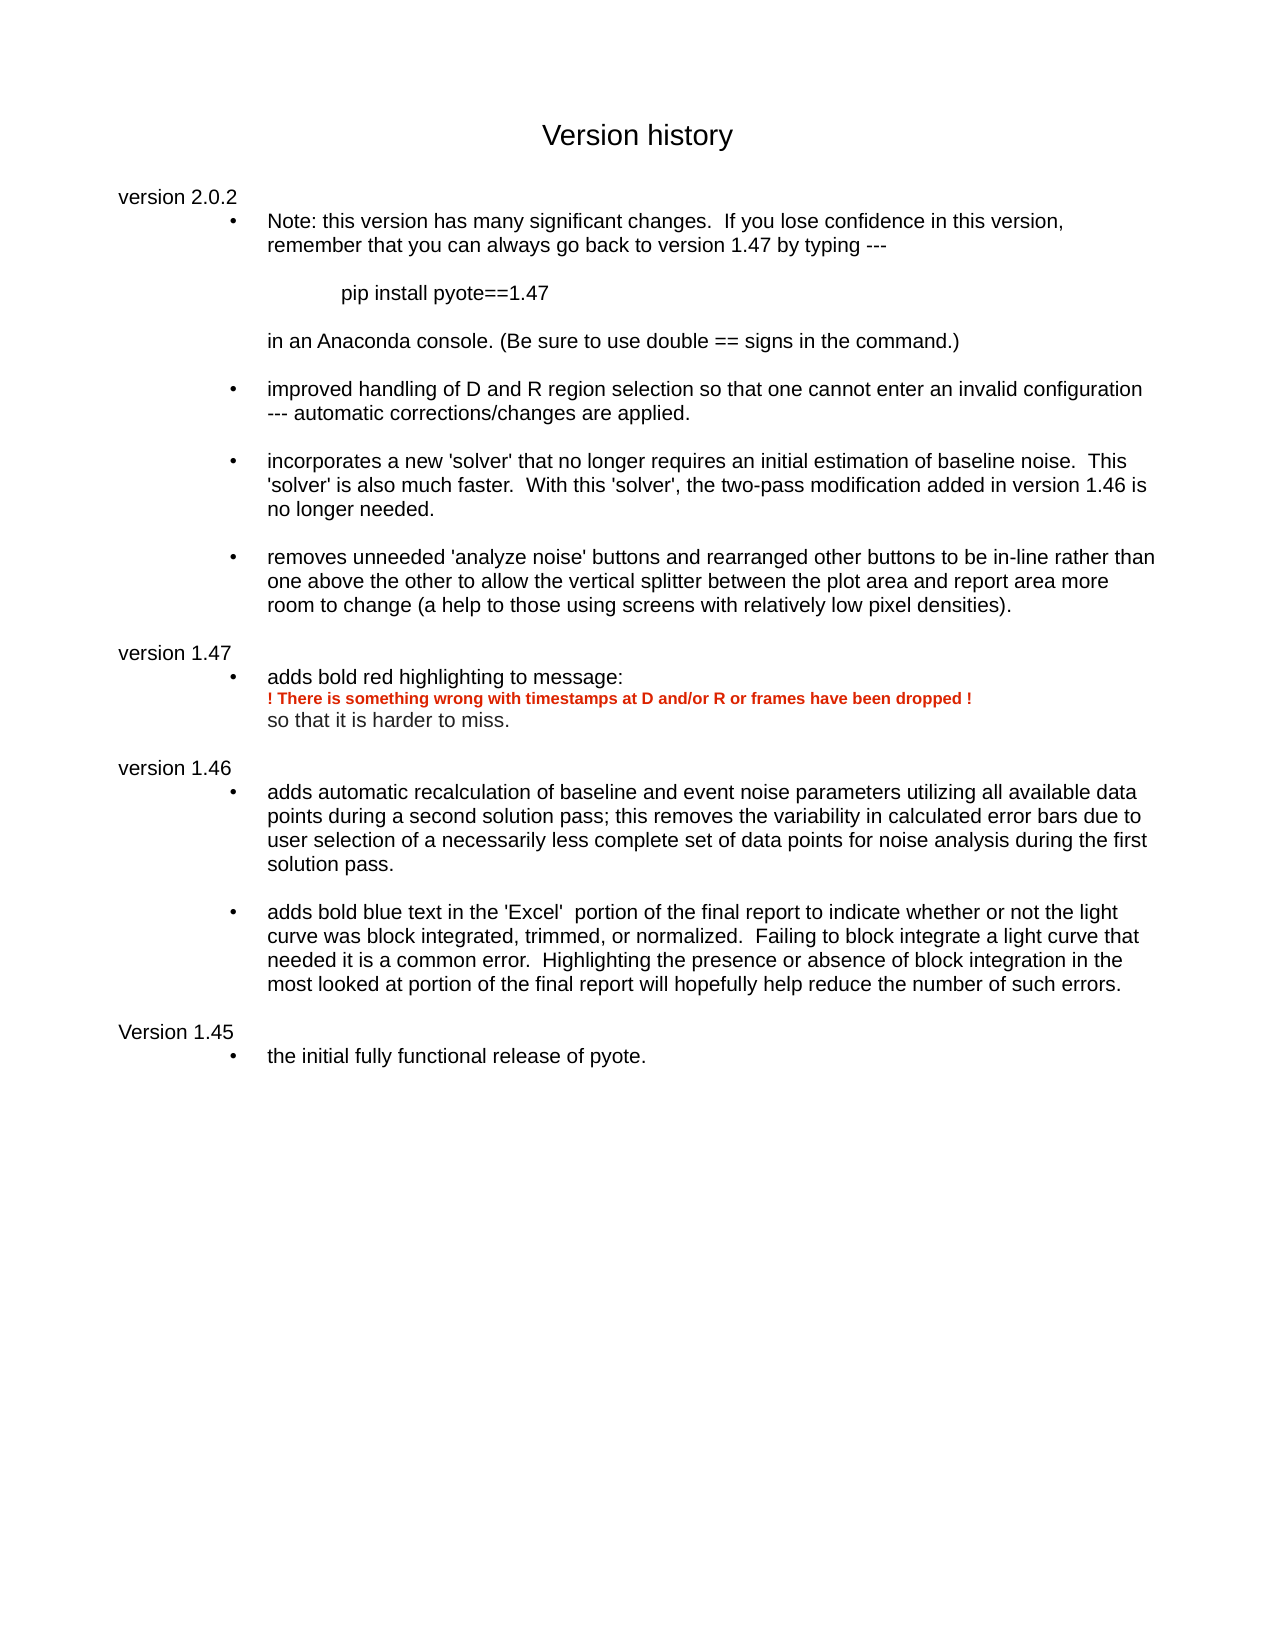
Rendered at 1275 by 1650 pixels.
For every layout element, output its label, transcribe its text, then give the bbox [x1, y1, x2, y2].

text Version 1.45 [118, 1019, 1157, 1043]
list adds automatic recalculation of baseline and event noise parameters utilizing all available data points during a second solution pass; this removes the variability in calculated error bars due to user selection of a necessarily less complete set of data points for noise analysis during the first solution pass. [229, 780, 1157, 900]
list removes unneeded 'analyze noise' buttons and rearranged other buttons to be in-line rather than one above the other to allow the vertical splitter between the plot area and report area more room to change (a help to those using screens with relatively low pixel densities). [229, 545, 1157, 617]
list adds bold blue text in the 'Excel' portion of the final report to indicate whether or not the light curve was block integrated, trimmed, or normalized. Failing to block integrate a light curve that needed it is a common error. Highlighting the presence or absence of block integration in the most looked at portion of the final report will hopefully help reduce the number of such errors. [229, 900, 1157, 996]
list the initial fully functional release of pyote. [229, 1043, 1157, 1068]
text version 1.46 [118, 756, 1157, 780]
list adds bold red highlighting to message: [229, 665, 1157, 689]
list incorporates a new 'solver' that no longer requires an initial estimation of baseline noise. This 'solver' is also much faster. With this 'solver', the two-pass modification added in version 1.46 is no longer needed. [229, 449, 1157, 545]
text version 2.0.2 [118, 185, 1157, 209]
list improved handling of D and R region selection so that one cannot enter an invalid configuration --- automatic corrections/changes are applied. [229, 377, 1157, 449]
text Version history [118, 118, 1157, 152]
text version 1.47 [118, 641, 1157, 665]
list ! There is something wrong with timestamps at D and/or R or frames have been dropped ! so that it is harder to miss. [229, 689, 1157, 756]
list Note: this version has many significant changes. If you lose confidence in this version, remember that you can always go back to version 1.47 by typing --- pip install pyote==1.47 in an Anaconda console. (Be sure to use double == signs in the command.) [229, 209, 1157, 377]
